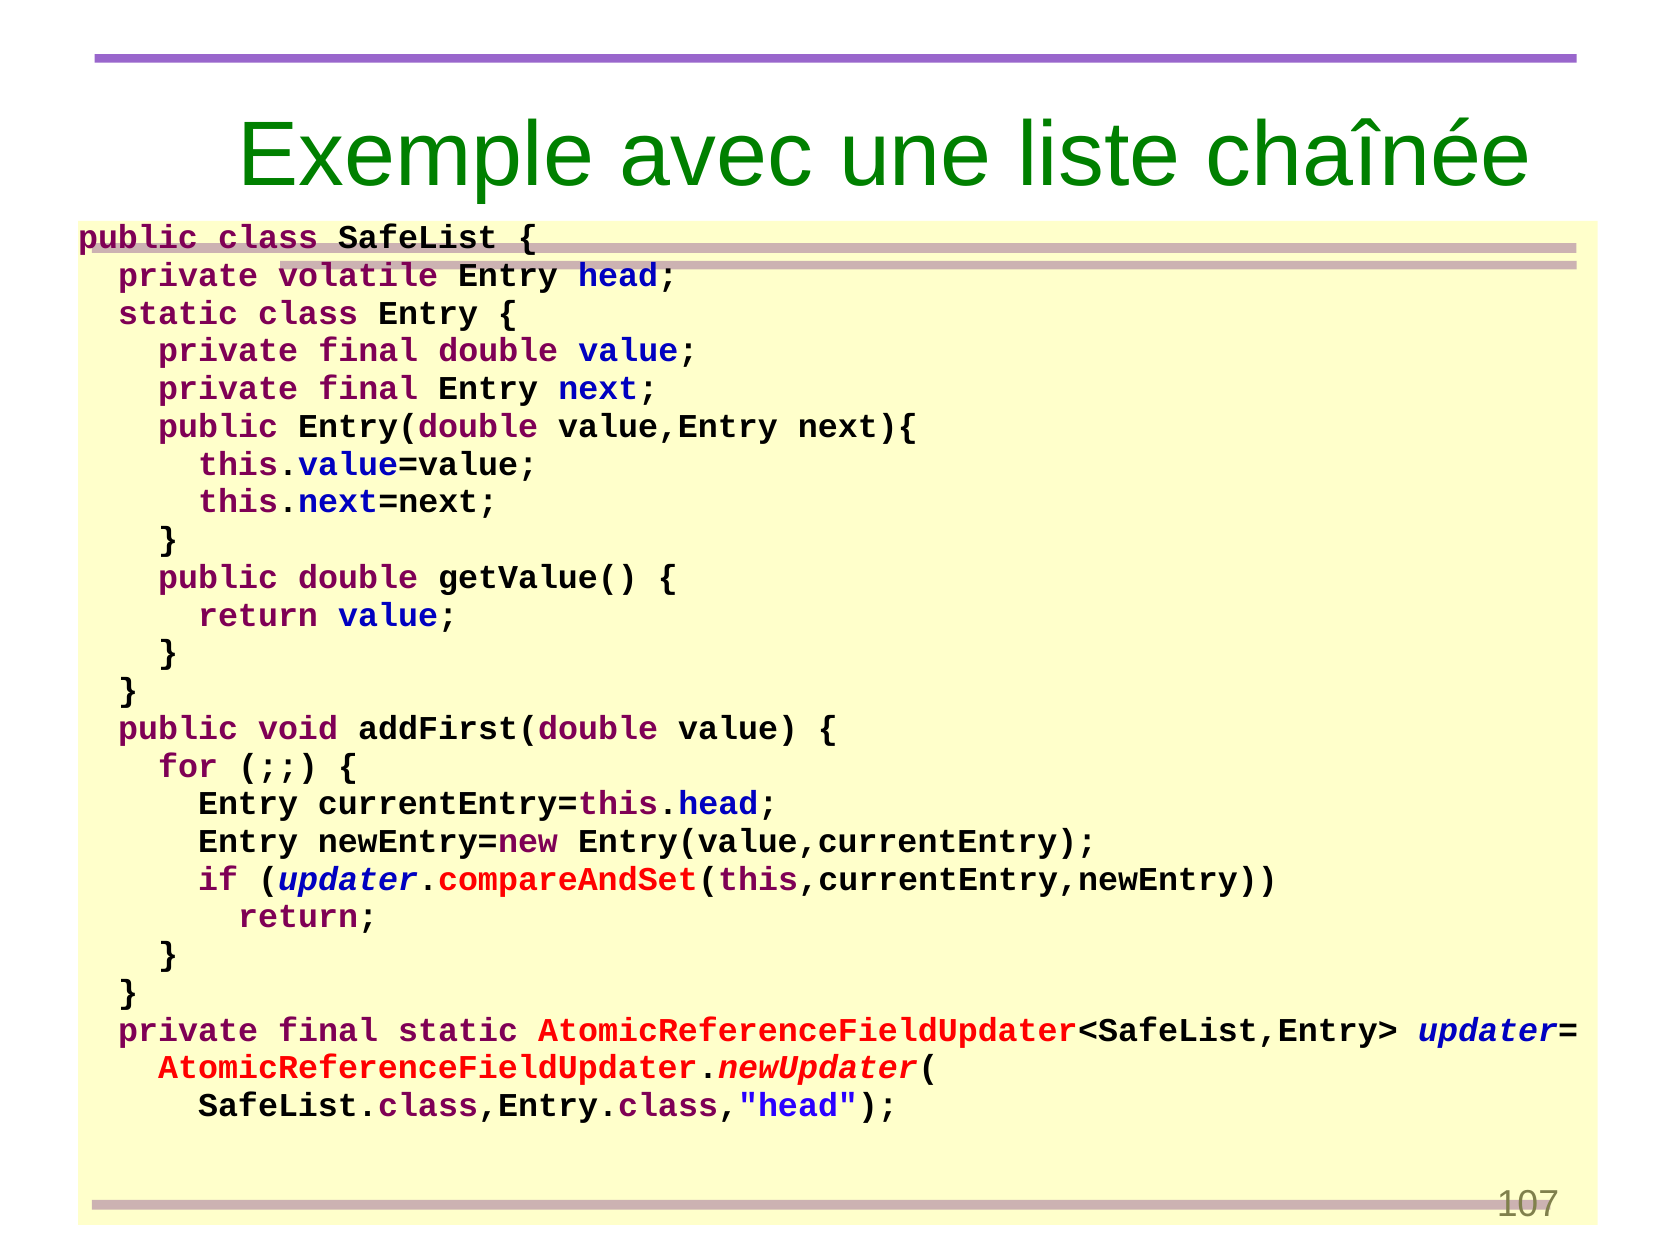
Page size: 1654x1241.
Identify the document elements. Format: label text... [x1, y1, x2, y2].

text_box public class SafeList { private volatile Entry head; static class Entry { private final double value; private final Entry next; public Entry(double value,Entry next){ this.value=value; this.next=next; } public double getValue() { return value; } } public void addFirst(double value) { for (;;) { Entry currentEntry=this.head; Entry newEntry=new Entry(value,currentEntry); if (updater.compareAndSet(this,currentEntry,newEntry)) return; } } private final static AtomicReferenceFieldUpdater<SafeList,Entry> updater= AtomicReferenceFieldUpdater.newUpdater( SafeList.class,Entry.class,"head"); [78, 220, 1598, 1225]
title Exemple avec une liste chaînée [121, 49, 1534, 220]
